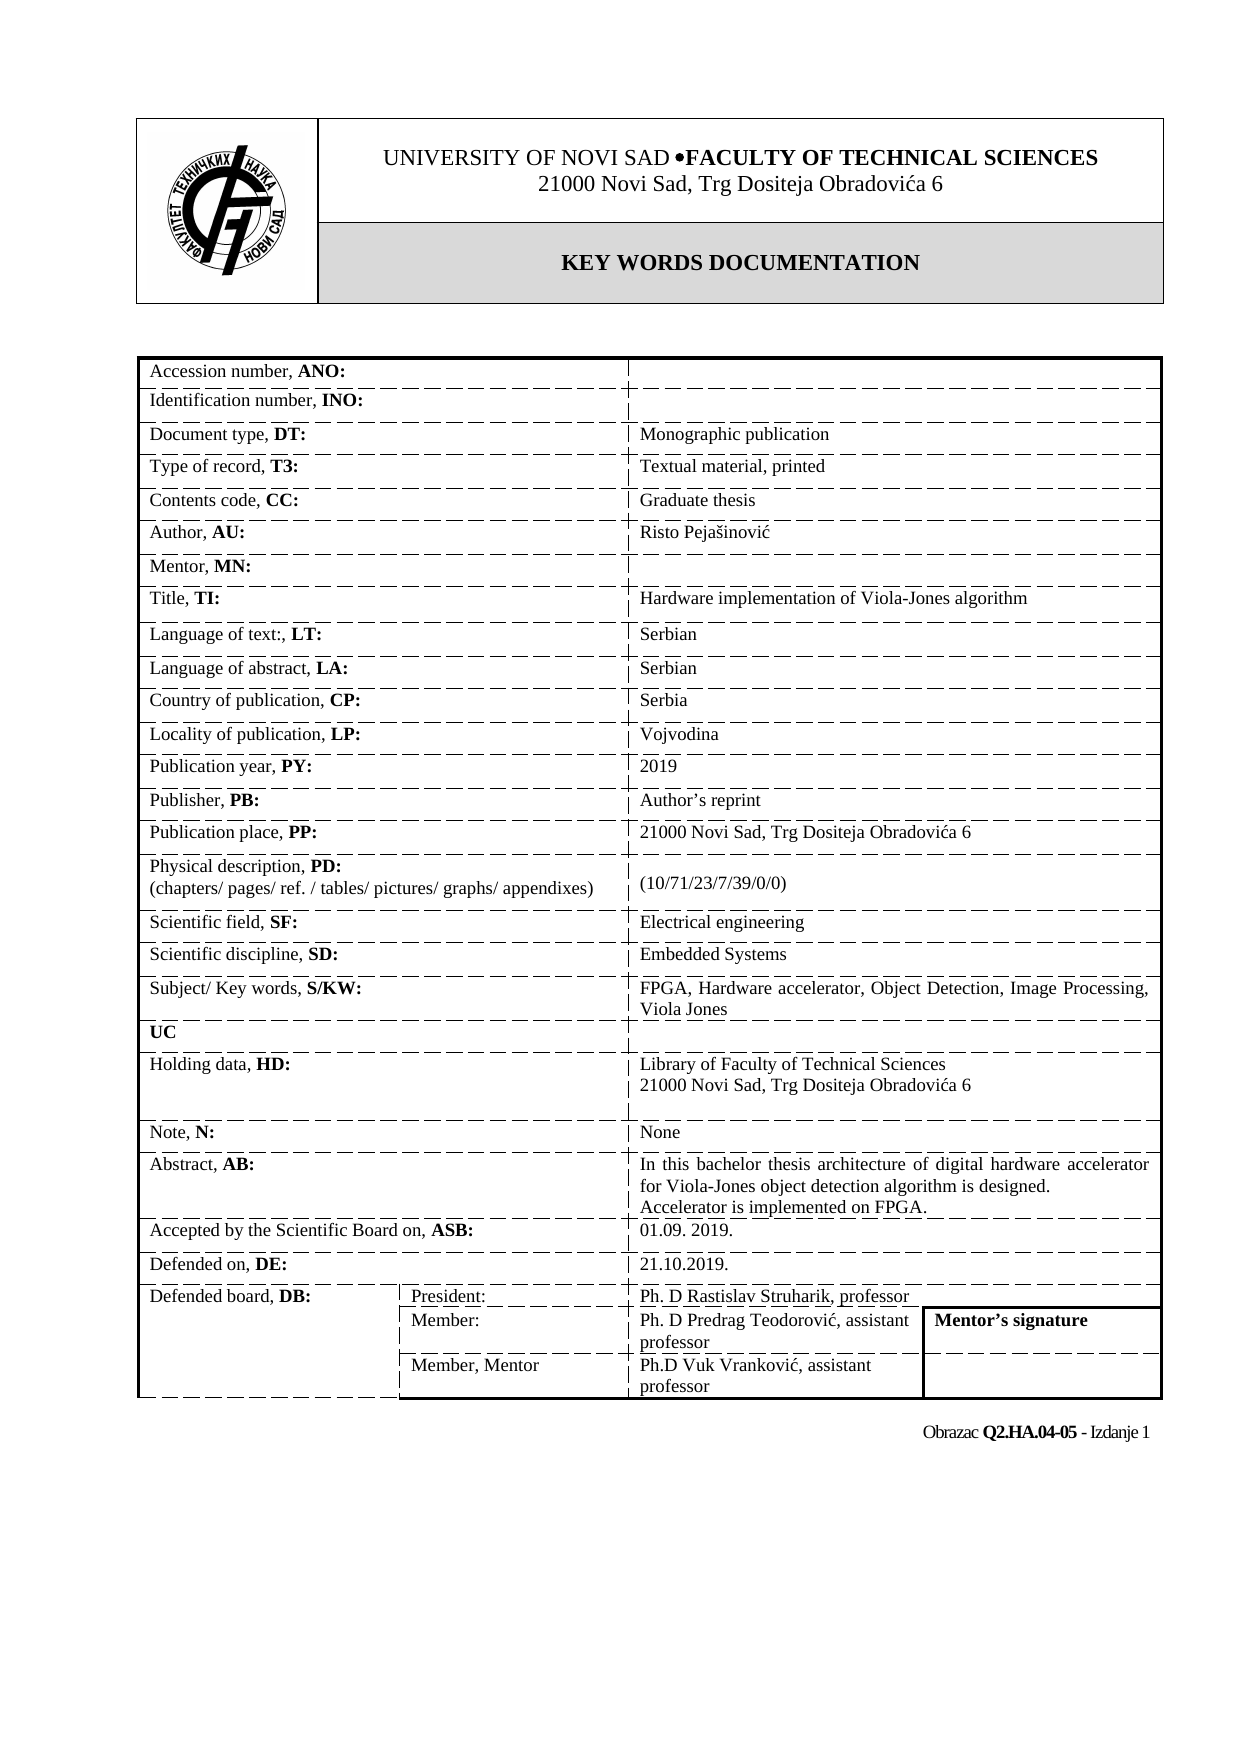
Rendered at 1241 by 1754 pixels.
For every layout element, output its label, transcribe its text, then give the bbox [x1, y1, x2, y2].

table_cell Library of Faculty of Technical Sciences 21000 Novi Sad, Trg Dositeja Obradovića 6 [628, 1052, 1160, 1120]
text Obrazac Q2.НА.04-05 - Izdanje 1 [148, 1421, 1152, 1443]
picture [147, 132, 306, 290]
table_cell [628, 388, 1160, 422]
table_cell Abstract, AB: [140, 1152, 628, 1218]
table_cell Scientific field, SF: [140, 910, 628, 942]
table_cell 2019 [628, 754, 1160, 788]
table_cell Type of record, ТЗ: [140, 454, 628, 488]
table_cell Holding data, HD: [140, 1052, 628, 1120]
table_cell Author’s reprint [628, 788, 1160, 820]
table_cell (10/71/23/7/39/0/0) [628, 854, 1160, 910]
table_cell Textual material, printed [628, 454, 1160, 488]
table_cell President: [400, 1284, 628, 1306]
table_cell Graduate thesis [628, 488, 1160, 520]
table_cell Mentor’s signature [925, 1309, 1160, 1352]
table_cell Language of abstract, LA: [140, 656, 628, 688]
table_cell Publication year, PY: [140, 754, 628, 788]
table_cell Serbian [628, 656, 1160, 688]
table_cell 21.10.2019. [628, 1252, 1160, 1283]
table_cell In this bachelor thesis architecture of digital hardware accelerator for Viola-Jones object detection algorithm is designed. Accelerator is implemented on FPGA. [628, 1152, 1160, 1218]
table_cell FPGA, Hardware accelerator, Object Detection, Image Processing, Viola Jones [628, 976, 1160, 1020]
table_cell Identification number, INO: [140, 388, 628, 422]
table_cell Accepted by the Scientific Board on, ASB: [140, 1218, 628, 1252]
table_cell Publication place, PP: [140, 820, 628, 854]
table_cell Vojvodina [628, 722, 1160, 754]
table_cell [925, 1353, 1160, 1397]
table_cell Locality of publication, LP: [140, 722, 628, 754]
table_cell Hardware implementation of Viola-Jones algorithm [628, 586, 1160, 622]
table_cell None [628, 1120, 1160, 1152]
table_header UNIVERSITY OF NOVI SAD FACULTY OF TECHNICAL SCIENCES 21000 Novi Sad, Trg Dositeja Obradovića 6 [319, 119, 1163, 222]
table_cell Electrical engineering [628, 910, 1160, 942]
table_cell Ph.D Vuk Vranković, assistant professor [628, 1353, 922, 1397]
table_cell Title, TI: [140, 586, 628, 622]
table_cell Member, Mentor [400, 1353, 628, 1397]
table_cell Scientific discipline, SD: [140, 942, 628, 976]
table_cell Note, N: [140, 1120, 628, 1152]
table_cell [628, 554, 1160, 586]
table_cell Monographic publication [628, 422, 1160, 454]
table_cell Serbian [628, 622, 1160, 656]
table_cell Mentor, МN: [140, 554, 628, 586]
table_header [137, 119, 317, 303]
table_cell Subject/ Key words, S/KW: [140, 976, 628, 1020]
table_cell Defended board, DB: [140, 1284, 399, 1397]
table_cell Risto Pejašinović [628, 520, 1160, 554]
table_cell Author, АU: [140, 520, 628, 554]
table_cell Serbia [628, 688, 1160, 722]
table_cell Defended on, DE: [140, 1252, 628, 1283]
table_cell KEY WORDS DOCUMENTATION [319, 223, 1163, 303]
table_cell 01.09. 2019. [628, 1218, 1160, 1252]
table_cell Language of text:, LT: [140, 622, 628, 656]
table_header Accession number, ANO: [140, 360, 628, 388]
table_cell Country of publication, CP: [140, 688, 628, 722]
table_cell Publisher, PB: [140, 788, 628, 820]
table_cell Ph. D Rastislav Struharik, professor [628, 1284, 1160, 1306]
table_cell Member: [400, 1306, 628, 1352]
table_cell Ph. D Predrag Teodorović, assistant professor [628, 1306, 922, 1352]
table_cell Document type, DT: [140, 422, 628, 454]
table_cell Physical description, PD: (chapters/ pages/ ref. / tables/ pictures/ graphs/ appendixes) [140, 854, 628, 910]
table_header [628, 360, 1160, 388]
table_cell [628, 1020, 1160, 1052]
table_cell Contents code, CC: [140, 488, 628, 520]
table_cell 21000 Novi Sad, Trg Dositeja Obradovića 6 [628, 820, 1160, 854]
table_cell UC [140, 1020, 628, 1052]
table_cell Embedded Systems [628, 942, 1160, 976]
